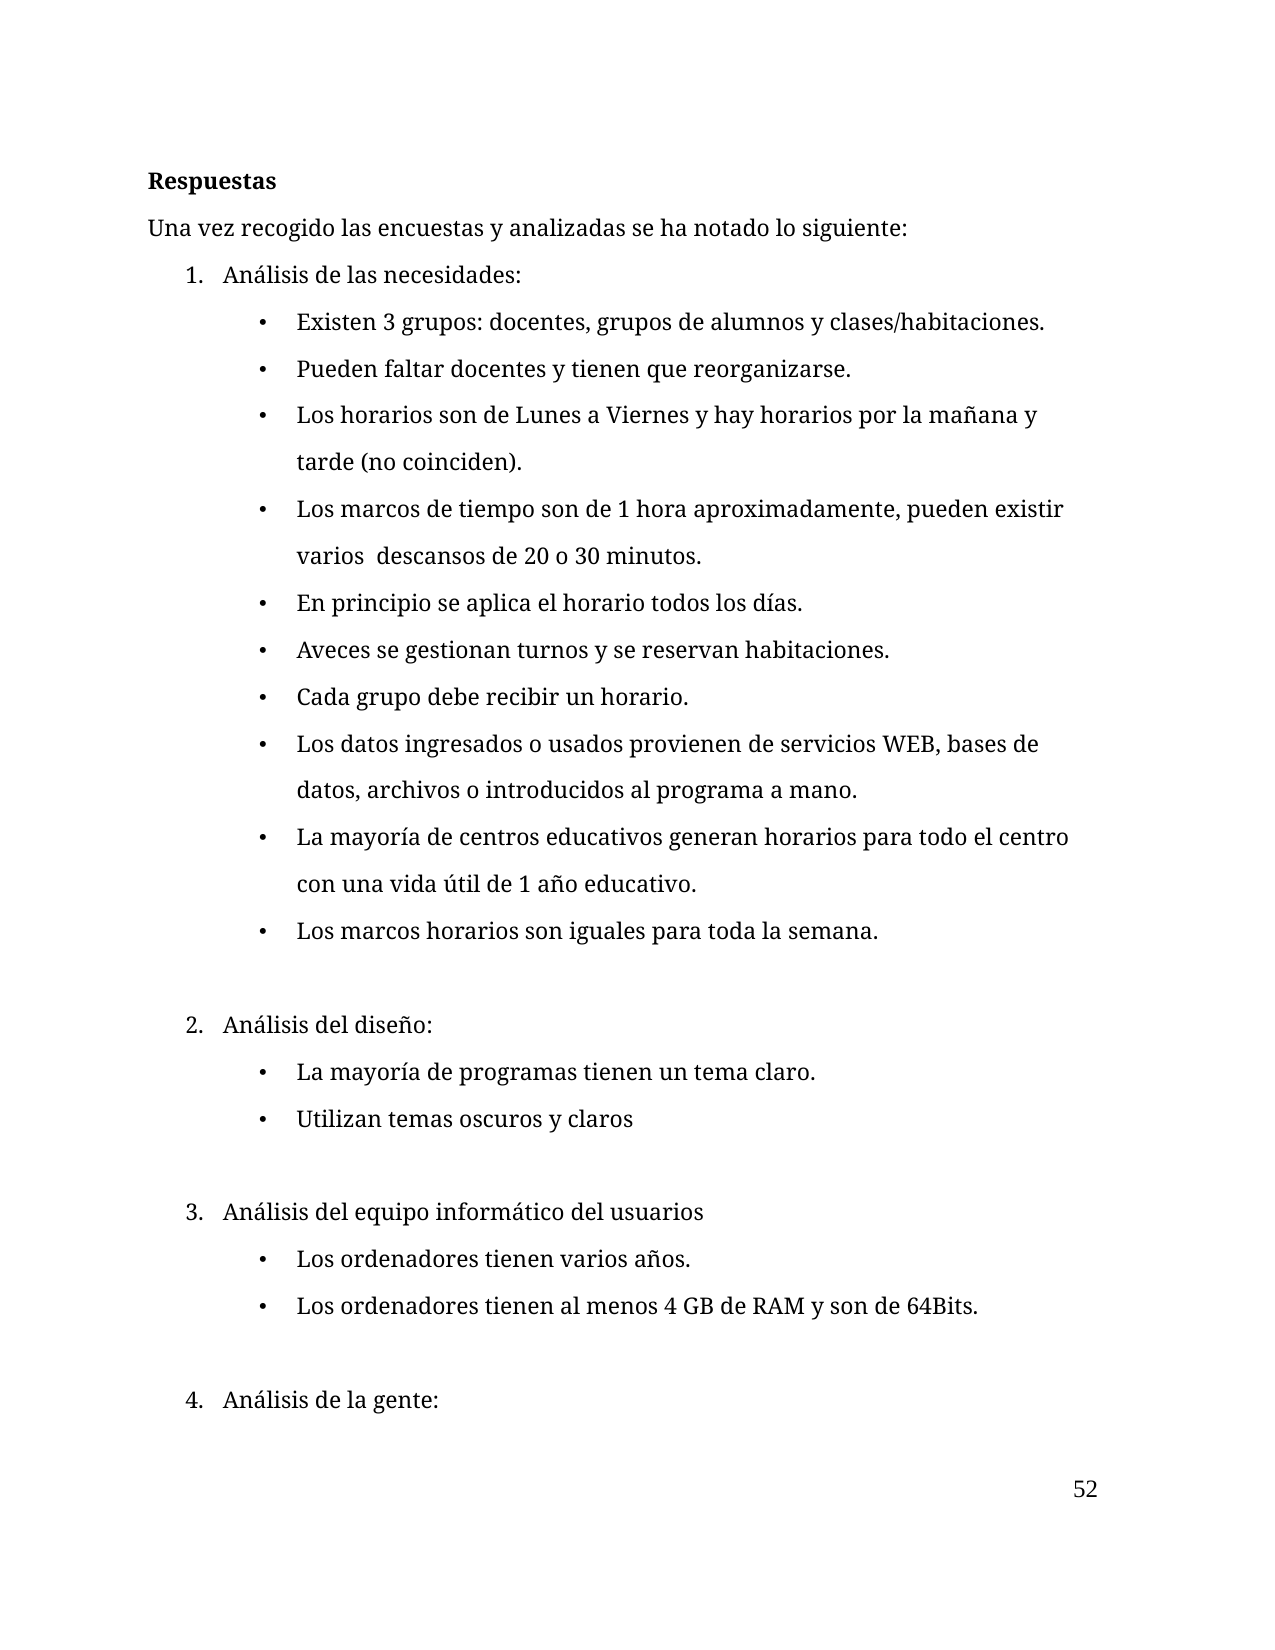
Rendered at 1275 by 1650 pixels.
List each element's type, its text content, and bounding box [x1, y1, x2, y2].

list Los marcos horarios son iguales para toda la semana. [259, 915, 1098, 946]
list En principio se aplica el horario todos los días. [259, 587, 1098, 618]
text Una vez recogido las encuestas y analizadas se ha notado lo siguiente: [148, 212, 1098, 243]
list Análisis de las necesidades: [185, 259, 1098, 290]
list Los horarios son de Lunes a Viernes y hay horarios por la mañana y tarde (no coinciden). [259, 399, 1098, 477]
list Los ordenadores tienen al menos 4 GB de RAM y son de 64Bits. [259, 1290, 1098, 1321]
list Utilizan temas oscuros y claros [259, 1102, 1098, 1134]
list Los datos ingresados o usados provienen de servicios WEB, bases de datos, archivos o introducidos al programa a mano. [259, 727, 1098, 806]
list Existen 3 grupos: docentes, grupos de alumnos y clases/habitaciones. [259, 306, 1098, 337]
list Análisis del diseño: [185, 1009, 1098, 1040]
list Los ordenadores tienen varios años. [259, 1243, 1098, 1274]
list Cada grupo debe recibir un horario. [259, 681, 1098, 712]
list Los marcos de tiempo son de 1 hora aproximadamente, pueden existir varios descansos de 20 o 30 minutos. [259, 493, 1098, 571]
list Análisis del equipo informático del usuarios [185, 1196, 1098, 1227]
text Respuestas [148, 165, 1098, 196]
list Aveces se gestionan turnos y se reservan habitaciones. [259, 634, 1098, 665]
list Pueden faltar docentes y tienen que reorganizarse. [259, 352, 1098, 384]
list La mayoría de centros educativos generan horarios para todo el centro con una vida útil de 1 año educativo. [259, 821, 1098, 899]
list La mayoría de programas tienen un tema claro. [259, 1056, 1098, 1087]
list Análisis de la gente: [185, 1384, 1098, 1415]
